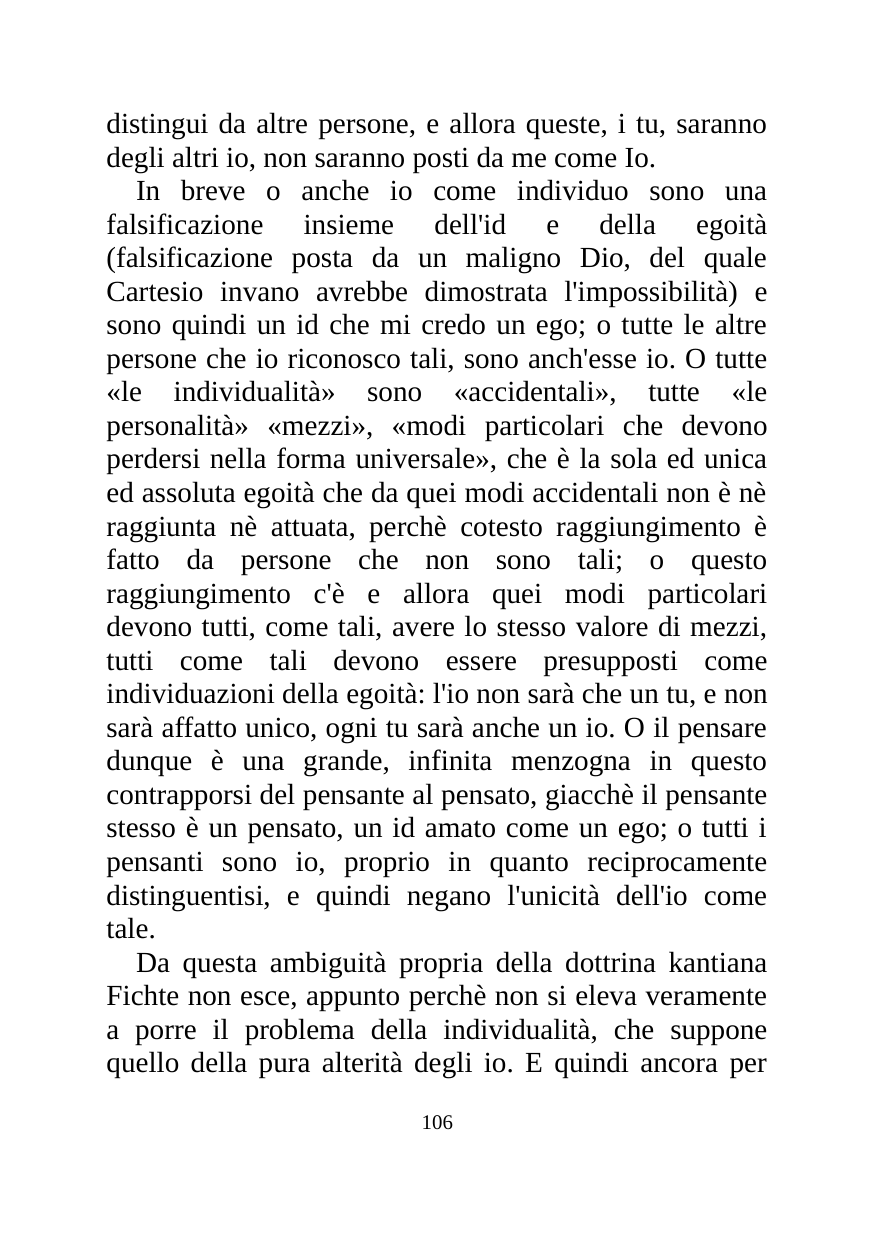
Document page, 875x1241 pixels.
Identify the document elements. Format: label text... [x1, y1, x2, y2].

text distingui da altre persone, e allora queste, i tu, saranno degli altri io, non saranno posti da me come Io. [106, 106, 768, 173]
text In breve o anche io come individuo sono una falsificazione insieme dell'id e della egoità (falsificazione posta da un maligno Dio, del quale Cartesio invano avrebbe dimostrata l'impossibilità) e sono quindi un id che mi credo un ego; o tutte le altre persone che io riconosco tali, sono anch'esse io. O tutte «le individualità» sono «accidentali», tutte «le personalità» «mezzi», «modi particolari che devono perdersi nella forma universale», che è la sola ed unica ed assoluta egoità che da quei modi accidentali non è nè raggiunta nè attuata, perchè cotesto raggiungimento è fatto da persone che non sono tali; o questo raggiungimento c'è e allora quei modi particolari devono tutti, come tali, avere lo stesso valore di mezzi, tutti come tali devono essere presupposti come individuazioni della egoità: l'io non sarà che un tu, e non sarà affatto unico, ogni tu sarà anche un io. O il pensare dunque è una grande, infinita menzogna in questo contrapporsi del pensante al pensato, giacchè il pensante stesso è un pensato, un id amato come un ego; o tutti i pensanti sono io, proprio in quanto reciprocamente distinguentisi, e quindi negano l'unicità dell'io come tale. [106, 173, 768, 945]
text Da questa ambiguità propria della dottrina kantiana Fichte non esce, appunto perchè non si eleva veramente a porre il problema della individualità, che suppone quello della pura alterità degli io. E quindi ancora per [106, 945, 768, 1079]
